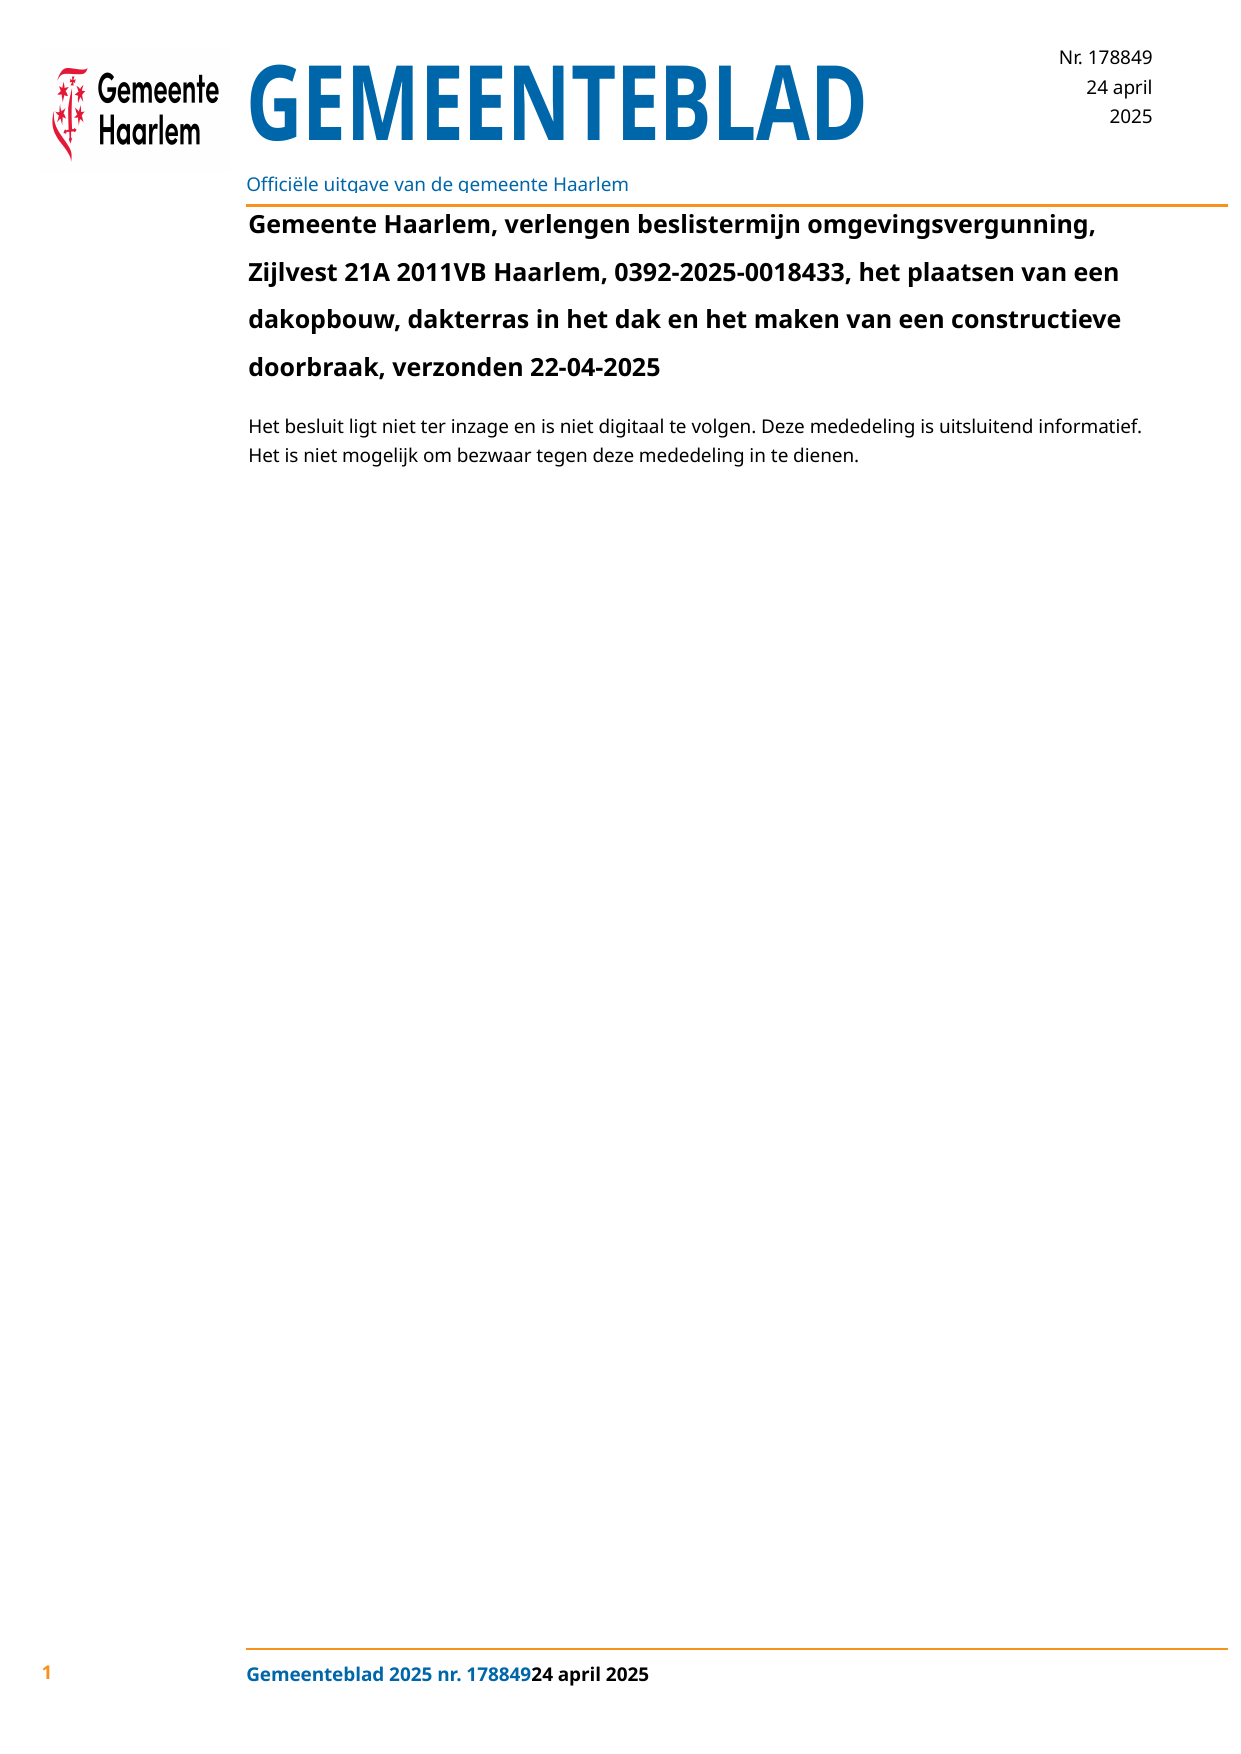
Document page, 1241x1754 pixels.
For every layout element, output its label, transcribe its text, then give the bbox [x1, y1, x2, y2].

picture [41, 47, 231, 172]
text Gemeente Haarlem, verlengen beslistermijn omgevingsvergunning, Zijlvest 21A 2011VB Haarlem, 0392-2025-0018433, het plaatsen van een dakopbouw, dakterras in het dak en het maken van een constructieve doorbraak, verzonden 22-04-2025 [248, 207, 1152, 384]
text Het besluit ligt niet ter inzage en is niet digitaal te volgen. Deze mededeling is uitsluitend informatief. Het is niet mogelijk om bezwaar tegen deze mededeling in te dienen. [248, 413, 1152, 468]
